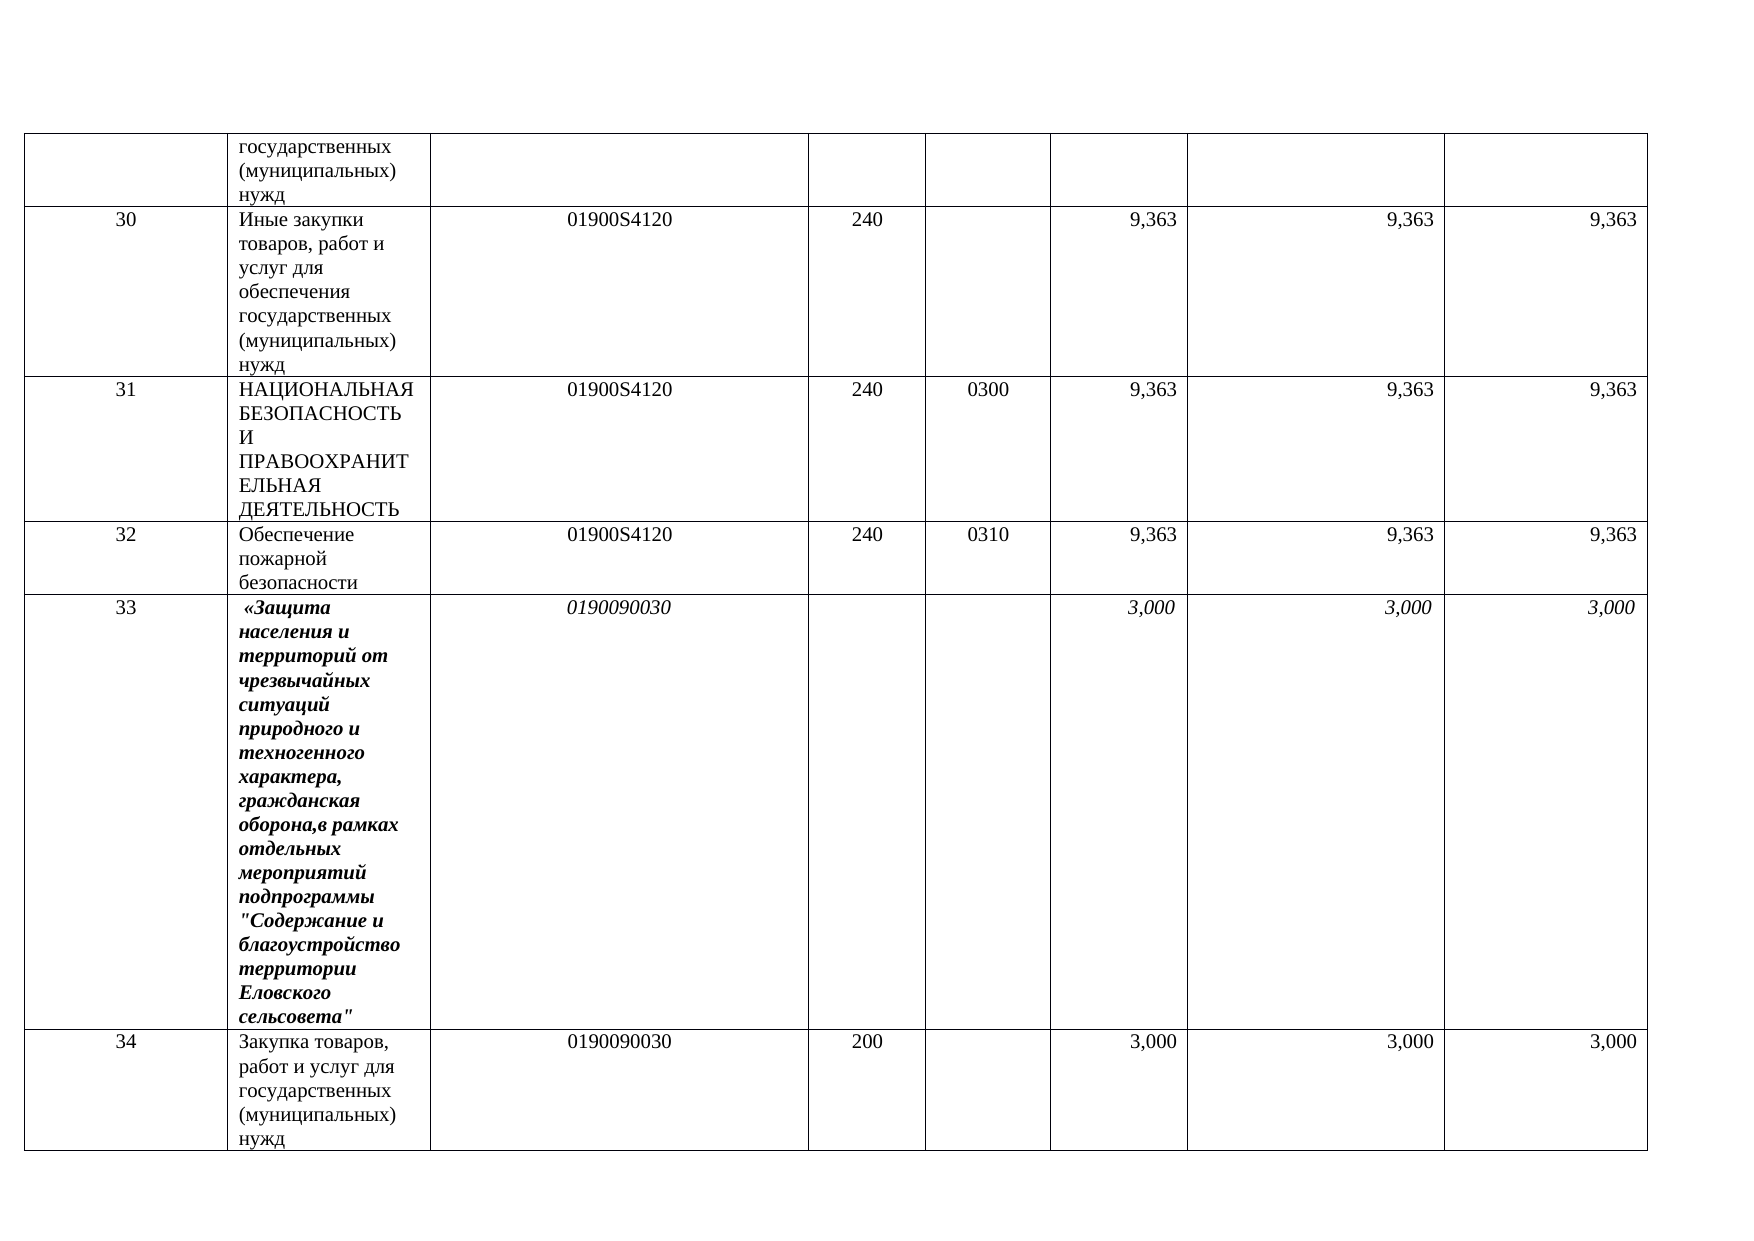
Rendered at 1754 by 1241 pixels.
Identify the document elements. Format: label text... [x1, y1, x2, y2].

table_cell «Защита населения и территорий от чрезвычайных ситуаций природного и техногенного характера, гражданская оборона,в рамках отдельных мероприятий подпрограммы "Содержание и благоустройство территории Еловского сельсовета" [228, 595, 430, 1028]
table_cell Иные закупки товаров, работ и услуг для обеспечения государственных (муниципальных) нужд [228, 207, 430, 376]
table_cell 3,000 [1445, 595, 1647, 1028]
table_cell 31 [25, 377, 227, 521]
table_cell 200 [809, 1030, 925, 1150]
table_cell 0310 [926, 522, 1050, 594]
table_cell 0190090030 [431, 1030, 808, 1150]
table_cell 0300 [926, 377, 1050, 521]
table_cell [809, 595, 925, 1028]
table_cell 9,363 [1051, 207, 1187, 376]
table_cell [926, 207, 1050, 376]
table_cell Закупка товаров, работ и услуг для государственных (муниципальных) нужд [228, 1030, 430, 1150]
table_cell 9,363 [1188, 377, 1444, 521]
table_cell 240 [809, 522, 925, 594]
table_cell [926, 134, 1050, 206]
table_cell [809, 134, 925, 206]
table_cell [926, 595, 1050, 1028]
table_cell [1445, 134, 1647, 206]
table_cell [926, 1030, 1050, 1150]
table_cell 32 [25, 522, 227, 594]
table_cell 3,000 [1188, 595, 1444, 1028]
table_cell 9,363 [1051, 522, 1187, 594]
table_cell государственных (муниципальных) нужд [228, 134, 430, 206]
table_cell 01900S4120 [431, 522, 808, 594]
table_cell [1051, 134, 1187, 206]
table_cell 9,363 [1445, 207, 1647, 376]
table_cell 01900S4120 [431, 377, 808, 521]
table_cell 3,000 [1445, 1030, 1647, 1150]
table_cell [431, 134, 808, 206]
table_cell Обеспечение пожарной безопасности [228, 522, 430, 594]
table_cell 9,363 [1188, 522, 1444, 594]
table_cell [25, 134, 227, 206]
table_cell НАЦИОНАЛЬНАЯ БЕЗОПАСНОСТЬ И ПРАВООХРАНИТЕЛЬНАЯ ДЕЯТЕЛЬНОСТЬ [228, 377, 430, 521]
table_cell 240 [809, 377, 925, 521]
table_cell 9,363 [1445, 377, 1647, 521]
table_cell [1188, 134, 1444, 206]
table_cell 9,363 [1445, 522, 1647, 594]
table_cell 3,000 [1051, 595, 1187, 1028]
table_cell 30 [25, 207, 227, 376]
table_cell 240 [809, 207, 925, 376]
table_cell 33 [25, 595, 227, 1028]
table_cell 01900S4120 [431, 207, 808, 376]
table_cell 3,000 [1051, 1030, 1187, 1150]
table_cell 9,363 [1051, 377, 1187, 521]
table_cell 0190090030 [431, 595, 808, 1028]
table_cell 3,000 [1188, 1030, 1444, 1150]
table_cell 9,363 [1188, 207, 1444, 376]
table_cell 34 [25, 1030, 227, 1150]
